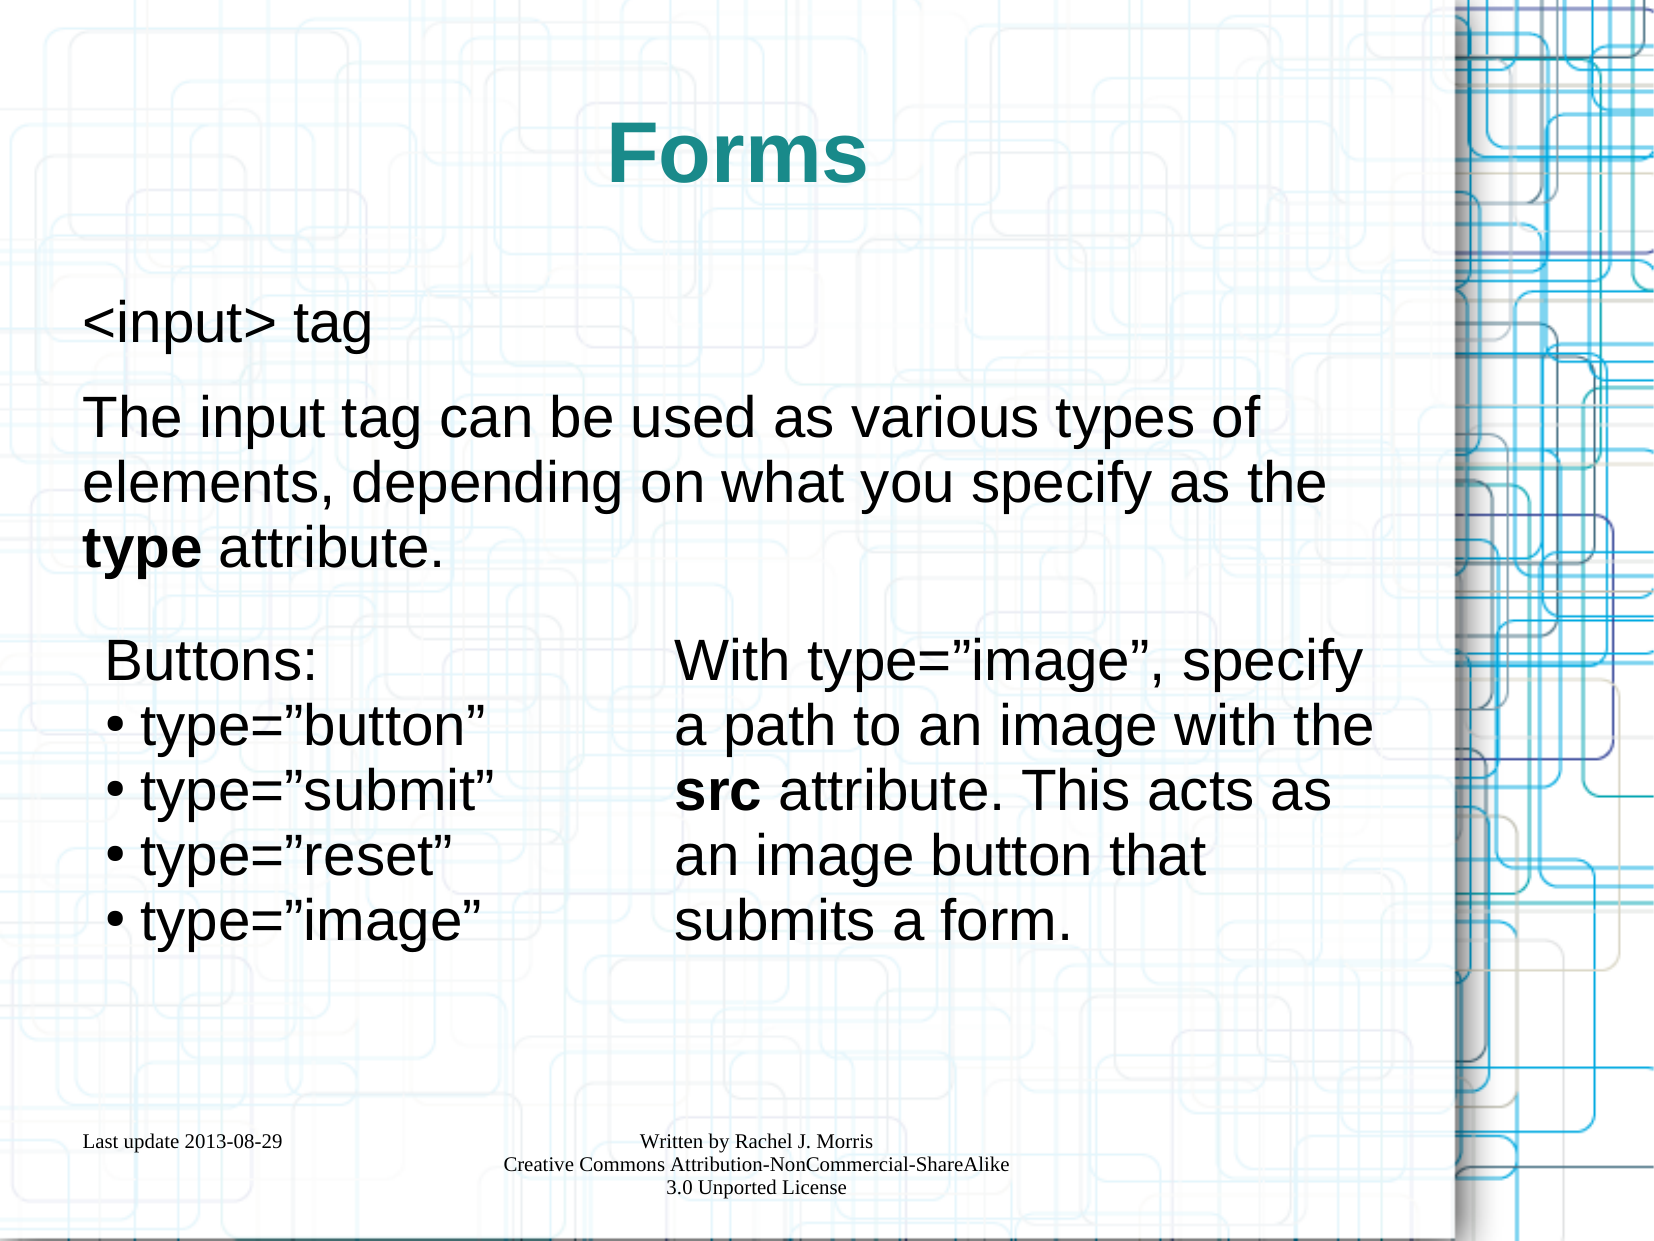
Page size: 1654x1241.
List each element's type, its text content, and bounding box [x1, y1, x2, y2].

text_box With type=”image”, specify a path to an image with the src attribute. This acts as an image button that submits a form. [660, 620, 1396, 991]
title Forms [59, 49, 1418, 257]
picture [0, 0, 1654, 1241]
list <input> tag The input tag can be used as various types of elements, depending on what you specify as the type attribute. [82, 290, 1418, 675]
text_box Buttons: type=”button” type=”submit” type=”reset” type=”image” [90, 620, 601, 961]
